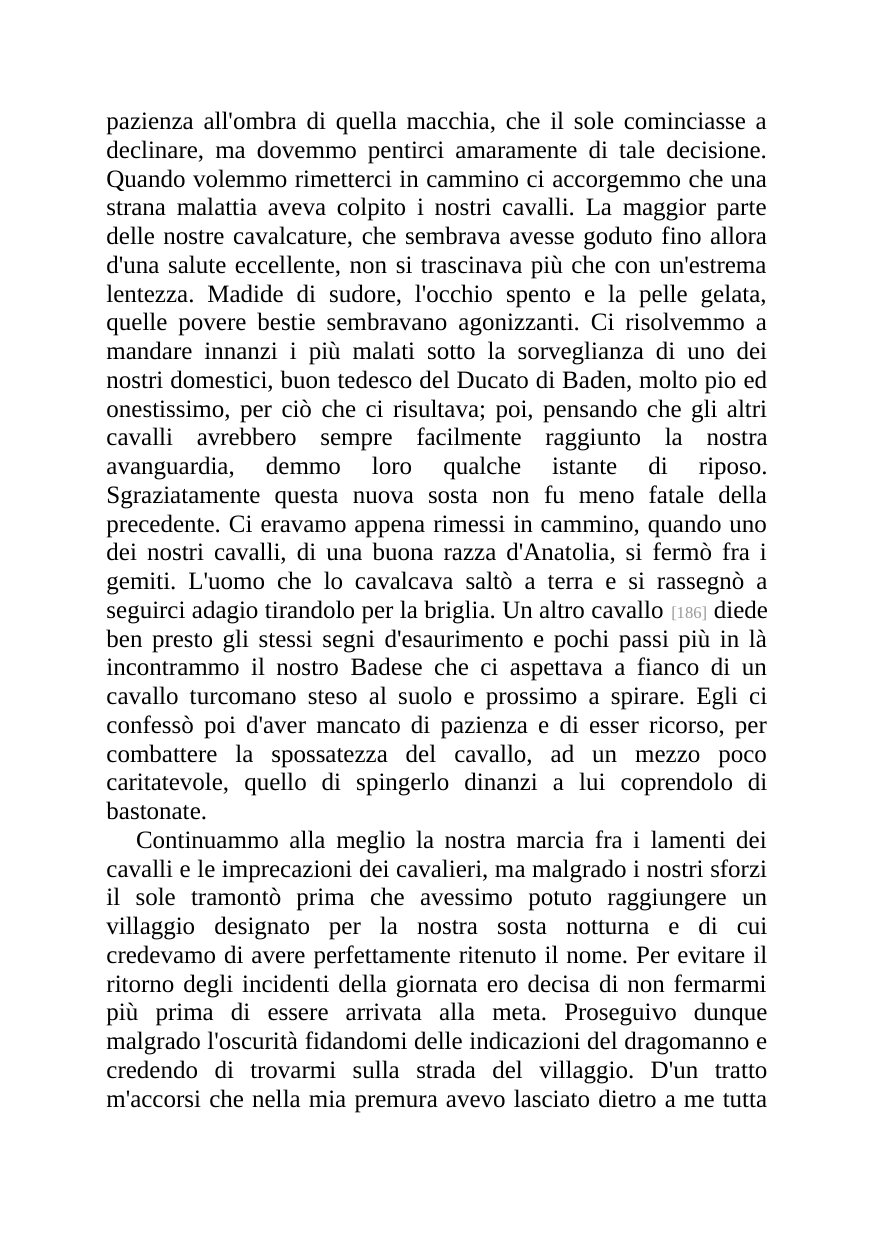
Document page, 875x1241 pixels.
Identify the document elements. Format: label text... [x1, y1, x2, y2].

text Continuammo alla meglio la nostra marcia fra i lamenti dei cavalli e le imprecazioni dei cavalieri, ma malgrado i nostri sforzi il sole tramontò prima che avessimo potuto raggiungere un villaggio designato per la nostra sosta notturna e di cui credevamo di avere perfettamente ritenuto il nome. Per evitare il ritorno degli incidenti della giornata ero decisa di non fermarmi più prima di essere arrivata alla meta. Proseguivo dunque malgrado l'oscurità fidandomi delle indicazioni del dragomanno e credendo di trovarmi sulla strada del villaggio. D'un tratto m'accorsi che nella mia premura avevo lasciato dietro a me tutta [106, 825, 768, 1112]
text pazienza all'ombra di quella macchia, che il sole cominciasse a declinare, ma dovemmo pentirci amaramente di tale decisione. Quando volemmo rimetterci in cammino ci accorgemmo che una strana malattia aveva colpito i nostri cavalli. La maggior parte delle nostre cavalcature, che sembrava avesse goduto fino allora d'una salute eccellente, non si trascinava più che con un'estrema lentezza. Madide di sudore, l'occhio spento e la pelle gelata, quelle povere bestie sembravano agonizzanti. Ci risolvemmo a mandare innanzi i più malati sotto la sorveglianza di uno dei nostri domestici, buon tedesco del Ducato di Baden, molto pio ed onestissimo, per ciò che ci risultava; poi, pensando che gli altri cavalli avrebbero sempre facilmente raggiunto la nostra avanguardia, demmo loro qualche istante di riposo. Sgraziatamente questa nuova sosta non fu meno fatale della precedente. Ci eravamo appena rimessi in cammino, quando uno dei nostri cavalli, di una buona razza d'Anatolia, si fermò fra i gemiti. L'uomo che lo cavalcava saltò a terra e si rassegnò a seguirci adagio tirandolo per la briglia. Un altro cavallo [186] diede ben presto gli stessi segni d'esaurimento e pochi passi più in là incontrammo il nostro Badese che ci aspettava a fianco di un cavallo turcomano steso al suolo e prossimo a spirare. Egli ci confessò poi d'aver mancato di pazienza e di esser ricorso, per combattere la spossatezza del cavallo, ad un mezzo poco caritatevole, quello di spingerlo dinanzi a lui coprendolo di bastonate. [106, 106, 768, 825]
